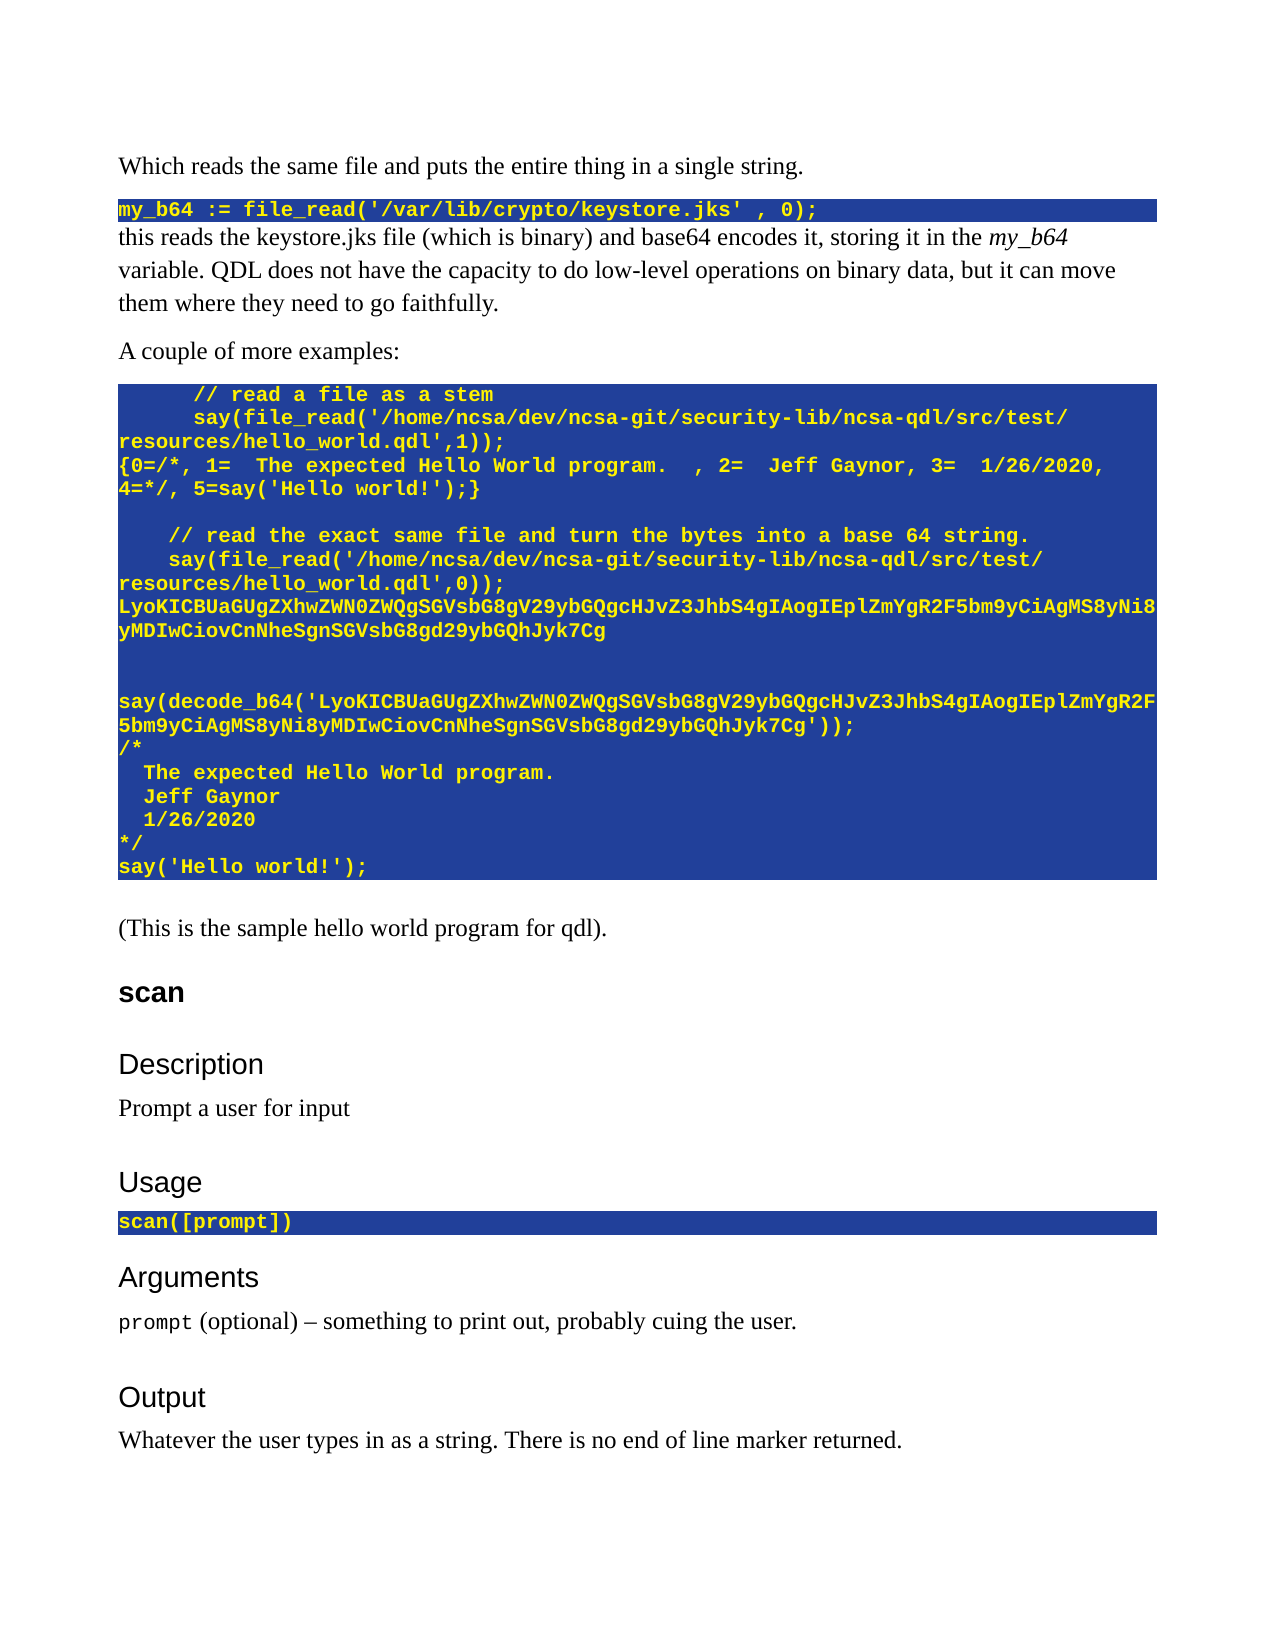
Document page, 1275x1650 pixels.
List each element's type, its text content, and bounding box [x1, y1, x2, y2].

text say(decode_b64('LyoKICBUaGUgZXhwZWN0ZWQgSGVsbG8gV29ybGQgcHJvZ3JhbS4gIAogIEplZmYgR2F5bm9yCiAgMS8yNi8yMDIwCiovCnNheSgnSGVsbG8gd29ybGQhJyk7Cg')); [118, 667, 1157, 738]
text Jeff Gaynor [118, 786, 1157, 809]
text Whatever the user types in as a string. There is no end of line marker returned. [118, 1426, 1157, 1454]
text 1/26/2020 [118, 809, 1157, 833]
subtitle Usage [118, 1165, 1157, 1199]
text say(file_read('/home/ncsa/dev/ncsa-git/security-lib/ncsa-qdl/src/test/resources/hello_world.qdl',1)); [118, 407, 1157, 454]
text scan([prompt]) [118, 1211, 1157, 1235]
text LyoKICBUaGUgZXhwZWN0ZWQgSGVsbG8gV29ybGQgcHJvZ3JhbS4gIAogIEplZmYgR2F5bm9yCiAgMS8yNi8yMDIwCiovCnNheSgnSGVsbG8gd29ybGQhJyk7Cg [118, 596, 1157, 644]
subtitle Arguments [118, 1260, 1157, 1293]
subtitle Output [118, 1379, 1157, 1413]
subtitle Description [118, 1047, 1157, 1080]
text say('Hello world!'); [118, 857, 1157, 880]
text Prompt a user for input [118, 1093, 1157, 1121]
text prompt (optional) – something to print out, probably cuing the user. [118, 1306, 1157, 1336]
text A couple of more examples: [118, 336, 1157, 365]
text (This is the sample hello world program for qdl). [118, 880, 1157, 942]
subtitle scan [118, 975, 1157, 1009]
text // read the exact same file and turn the bytes into a base 64 string. [118, 526, 1157, 549]
text Which reads the same file and puts the entire thing in a single string. [118, 118, 1157, 180]
text say(file_read('/home/ncsa/dev/ncsa-git/security-lib/ncsa-qdl/src/test/resources/hello_world.qdl',0)); [118, 549, 1157, 596]
text */ [118, 833, 1157, 857]
text {0=/*, 1= The expected Hello World program. , 2= Jeff Gaynor, 3= 1/26/2020, 4=*/, 5=say('Hello world!');} [118, 454, 1157, 502]
text this reads the keystore.jks file (which is binary) and base64 encodes it, storing it in the my_b64 variable. QDL does not have the capacity to do low-level operations on binary data, but it can move them where they need to go faithfully. [118, 222, 1157, 317]
text // read a file as a stem [118, 384, 1157, 407]
text The expected Hello World program. [118, 762, 1157, 786]
text my_b64 := file_read('/var/lib/crypto/keystore.jks' , 0); [118, 199, 1157, 222]
text /* [118, 738, 1157, 762]
